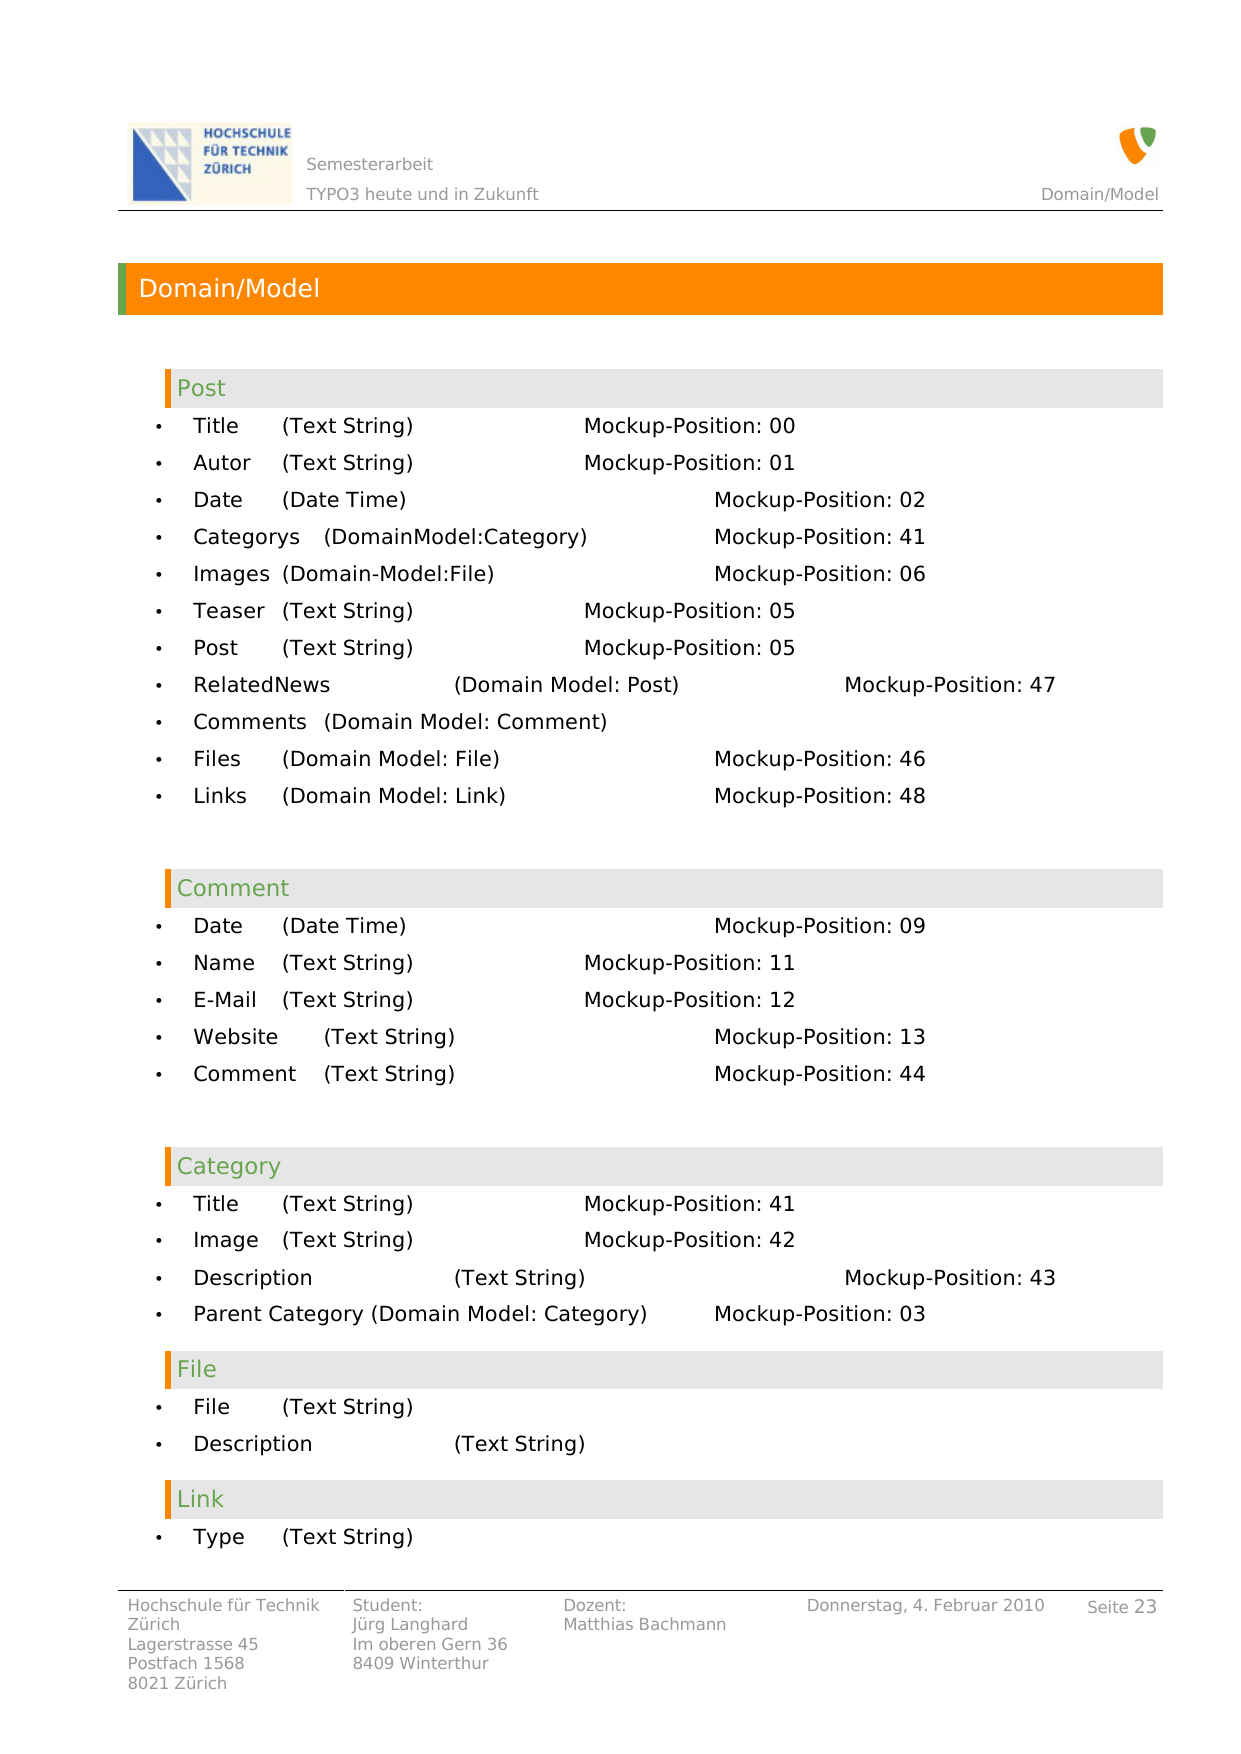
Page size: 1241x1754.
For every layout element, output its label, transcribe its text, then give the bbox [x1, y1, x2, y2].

list Date (Date Time) Mockup-Position: 09 [156, 914, 1163, 938]
picture [127, 122, 293, 205]
list Parent Category (Domain Model: Category) Mockup-Position: 03 [156, 1302, 1163, 1327]
subtitle File [171, 1351, 1163, 1389]
list Images (Domain-Model:File) Mockup-Position: 06 [156, 562, 1163, 586]
subtitle Category [171, 1147, 1163, 1186]
subtitle Link [171, 1480, 1163, 1519]
list Autor (Text String) Mockup-Position: 01 [156, 451, 1163, 475]
list Post (Text String) Mockup-Position: 05 [156, 636, 1163, 660]
list Website (Text String) Mockup-Position: 13 [156, 1024, 1163, 1049]
list File (Text String) [156, 1395, 1163, 1420]
subtitle Domain/Model [126, 263, 1163, 315]
list Name (Text String) Mockup-Position: 11 [156, 951, 1163, 975]
list RelatedNews (Domain Model: Post) Mockup-Position: 47 [156, 673, 1163, 697]
picture [1116, 125, 1159, 166]
list Links (Domain Model: Link) Mockup-Position: 48 [156, 784, 1163, 808]
list Comment (Text String) Mockup-Position: 44 [156, 1062, 1163, 1086]
list Type (Text String) [156, 1525, 1163, 1550]
list Categorys (DomainModel:Category) Mockup-Position: 41 [156, 525, 1163, 549]
list E-Mail (Text String) Mockup-Position: 12 [156, 988, 1163, 1012]
list Files (Domain Model: File) Mockup-Position: 46 [156, 747, 1163, 771]
subtitle Post [171, 369, 1163, 408]
list Description (Text String) [156, 1432, 1163, 1457]
list Title (Text String) Mockup-Position: 41 [156, 1191, 1163, 1216]
list Title (Text String) Mockup-Position: 00 [156, 414, 1163, 438]
list Comments (Domain Model: Comment) [156, 710, 1163, 734]
list Teaser (Text String) Mockup-Position: 05 [156, 599, 1163, 623]
list Image (Text String) Mockup-Position: 42 [156, 1228, 1163, 1253]
list Date (Date Time) Mockup-Position: 02 [156, 488, 1163, 512]
list Description (Text String) Mockup-Position: 43 [156, 1265, 1163, 1290]
subtitle Comment [171, 869, 1163, 908]
